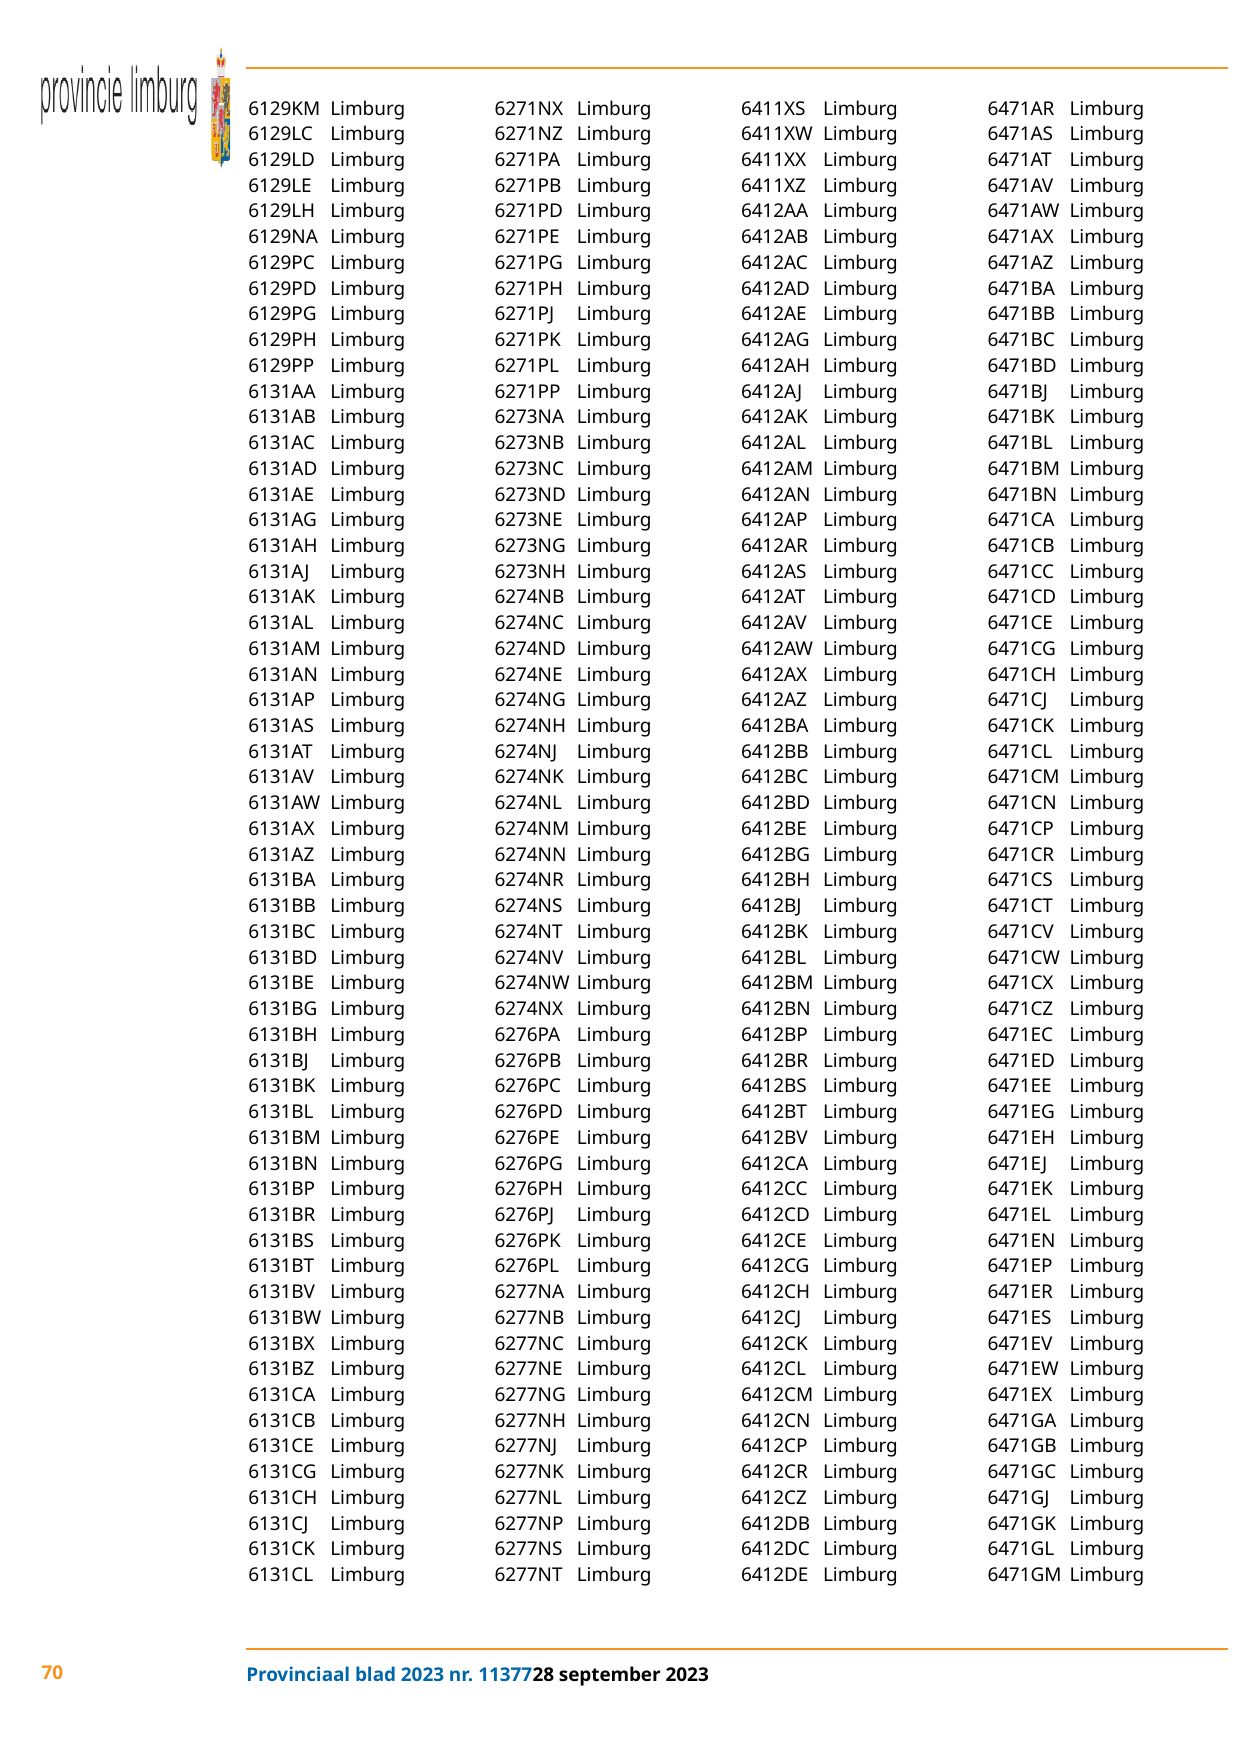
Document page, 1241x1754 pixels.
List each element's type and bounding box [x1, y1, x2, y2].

picture [41, 47, 231, 172]
